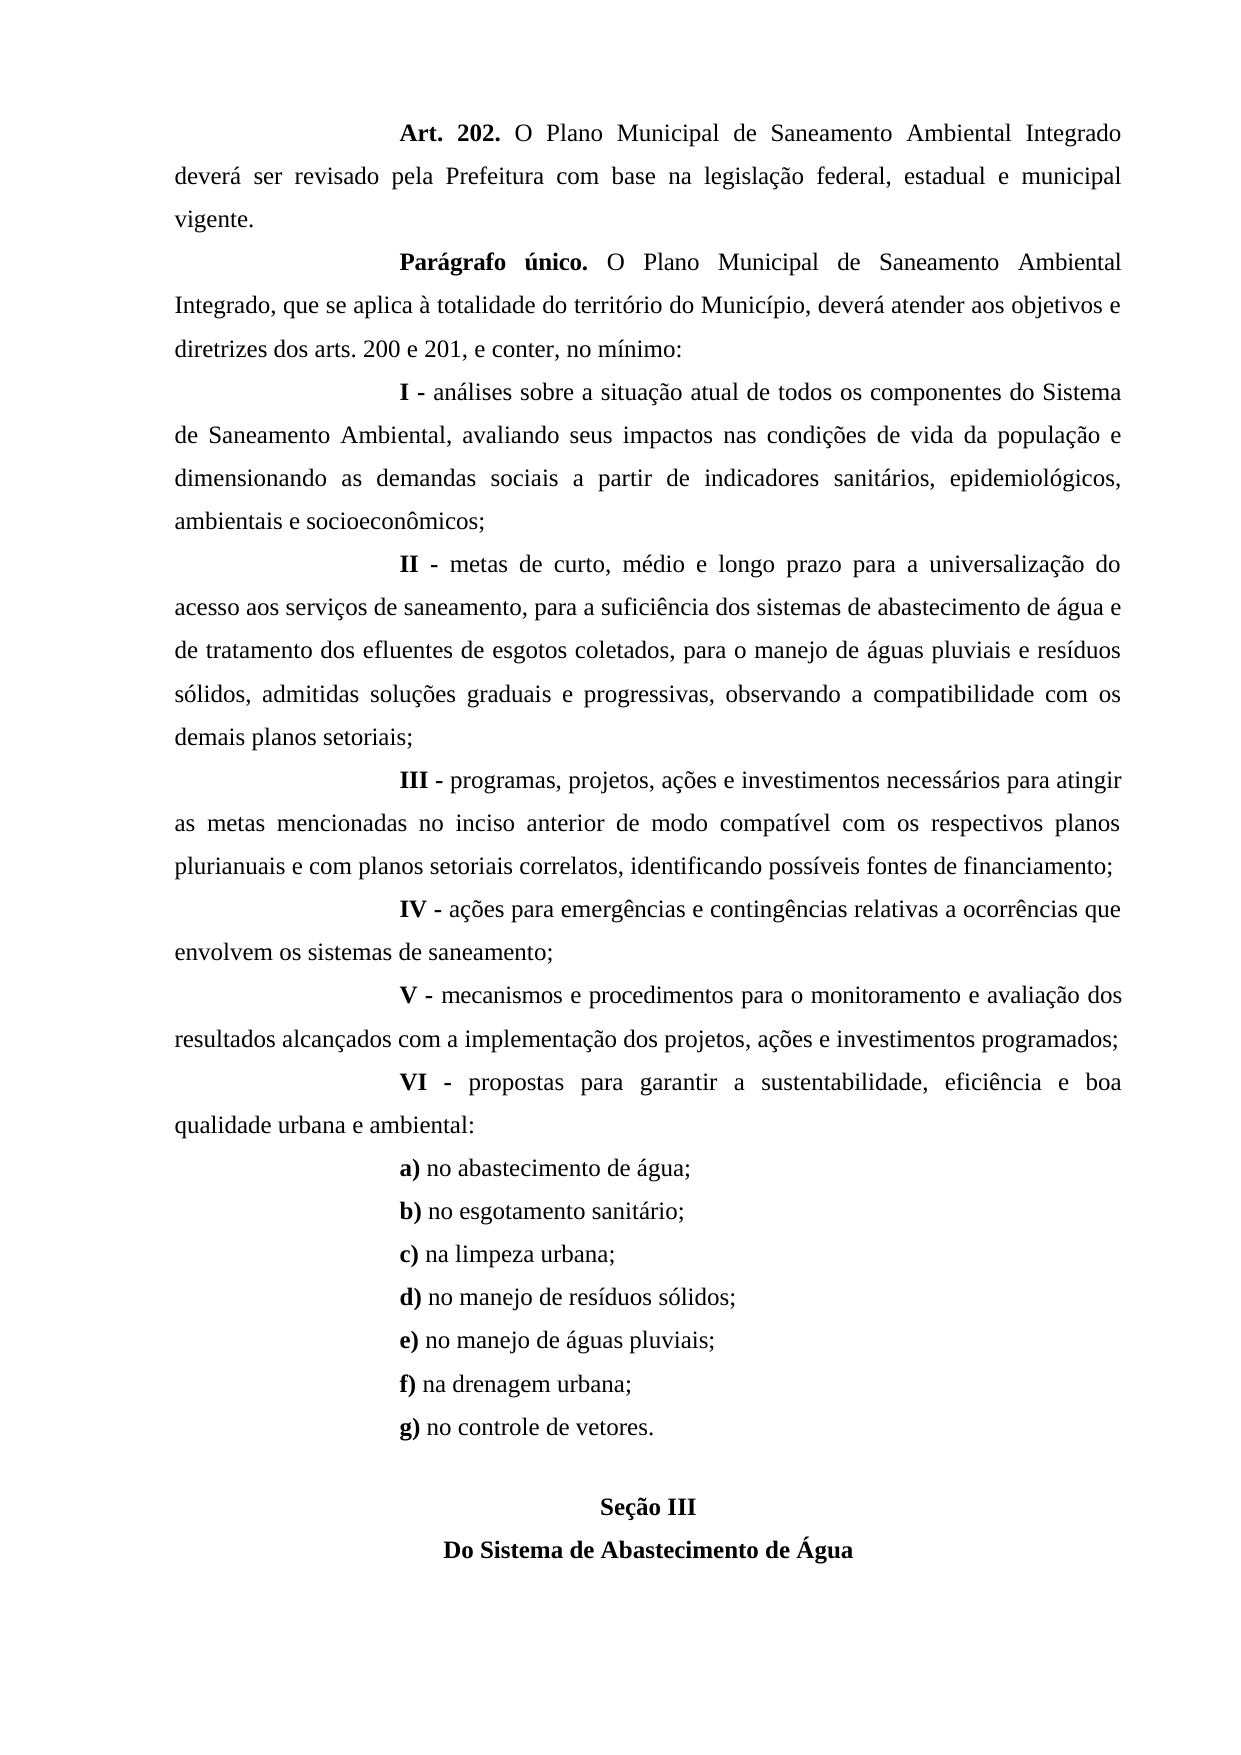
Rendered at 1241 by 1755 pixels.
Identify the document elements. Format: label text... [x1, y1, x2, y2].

text b) no esgotamento sanitário; [174, 1196, 1122, 1225]
text V - mecanismos e procedimentos para o monitoramento e avaliação dos resultados alcançados com a implementação dos projetos, ações e investimentos programados; [174, 981, 1122, 1052]
text c) na limpeza urbana; [174, 1239, 1122, 1268]
text Do Sistema de Abastecimento de Água [174, 1536, 1122, 1564]
text II - metas de curto, médio e longo prazo para a universalização do acesso aos serviços de saneamento, para a suficiência dos sistemas de abastecimento de água e de tratamento dos efluentes de esgotos coletados, para o manejo de águas pluviais e resíduos sólidos, admitidas soluções graduais e progressivas, observando a compatibilidade com os demais planos setoriais; [174, 549, 1122, 751]
text d) no manejo de resíduos sólidos; [174, 1282, 1122, 1311]
text III - programas, projetos, ações e investimentos necessários para atingir as metas mencionadas no inciso anterior de modo compatível com os respectivos planos plurianuais e com planos setoriais correlatos, identificando possíveis fontes de financiamento; [174, 765, 1122, 880]
text f) na drenagem urbana; [174, 1369, 1122, 1397]
text IV - ações para emergências e contingências relativas a ocorrências que envolvem os sistemas de saneamento; [174, 894, 1122, 966]
text Art. 202. O Plano Municipal de Saneamento Ambiental Integrado deverá ser revisado pela Prefeitura com base na legislação federal, estadual e municipal vigente. [174, 118, 1122, 233]
text a) no abastecimento de água; [174, 1153, 1122, 1182]
text Parágrafo único. O Plano Municipal de Saneamento Ambiental Integrado, que se aplica à totalidade do território do Município, deverá atender aos objetivos e diretrizes dos arts. 200 e 201, e conter, no mínimo: [174, 247, 1122, 362]
text I - análises sobre a situação atual de todos os componentes do Sistema de Saneamento Ambiental, avaliando seus impactos nas condições de vida da população e dimensionando as demandas sociais a partir de indicadores sanitários, epidemiológicos, ambientais e socioeconômicos; [174, 377, 1122, 535]
text VI - propostas para garantir a sustentabilidade, eficiência e boa qualidade urbana e ambiental: [174, 1067, 1122, 1139]
text Seção III [174, 1492, 1122, 1521]
text e) no manejo de águas pluviais; [174, 1326, 1122, 1354]
text g) no controle de vetores. [174, 1412, 1122, 1441]
